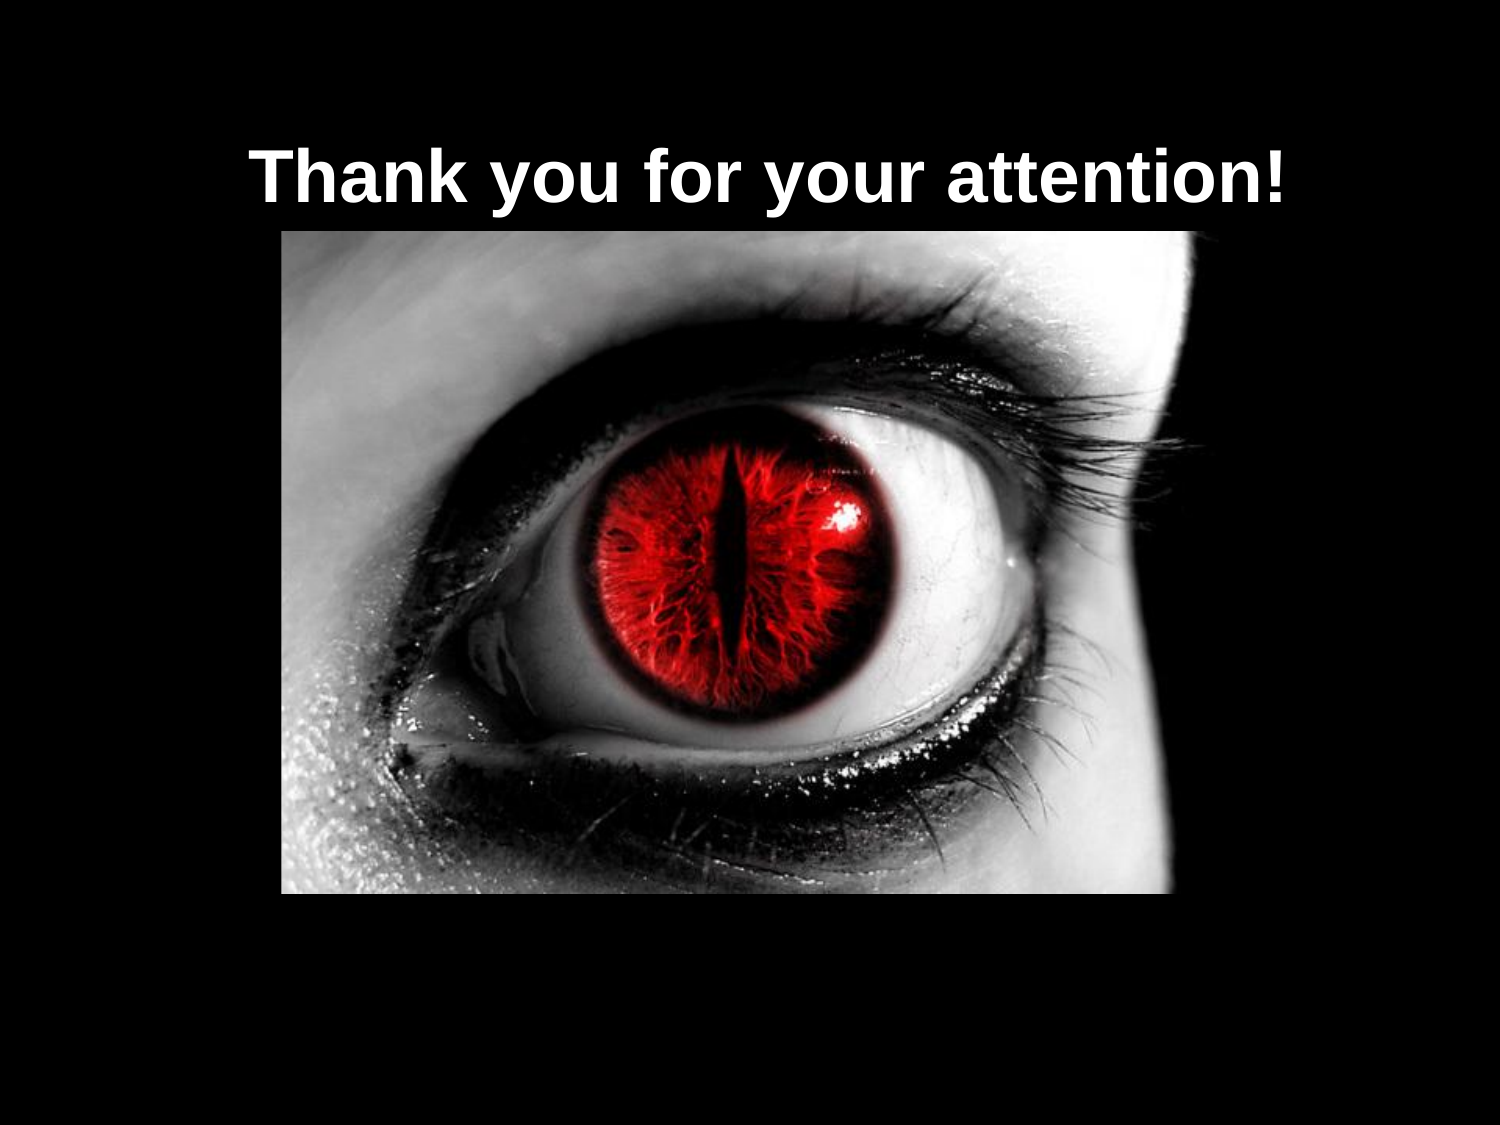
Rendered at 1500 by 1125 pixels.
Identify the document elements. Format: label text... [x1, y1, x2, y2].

title Thank you for your attention! [75, 14, 1425, 233]
text_box [281, 231, 1219, 894]
